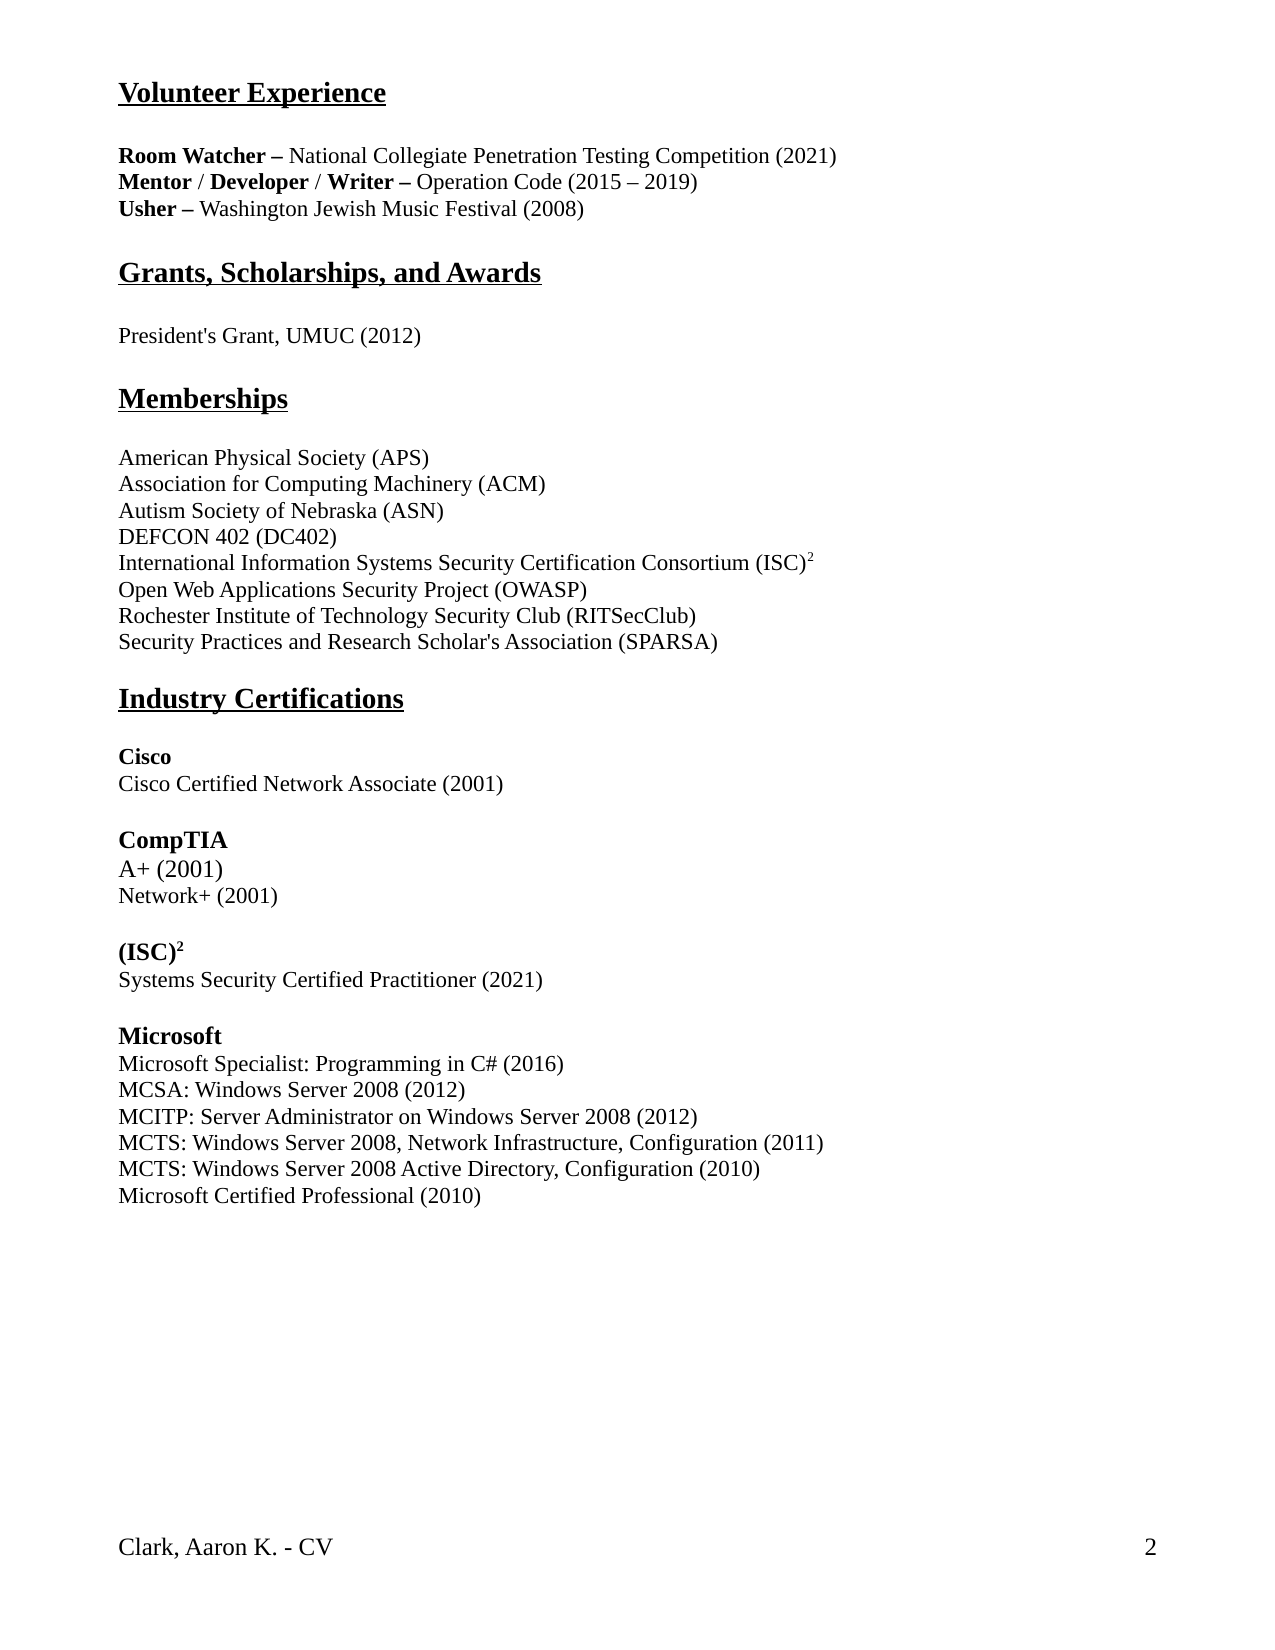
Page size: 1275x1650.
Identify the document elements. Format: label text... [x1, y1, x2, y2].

text MCSA: Windows Server 2008 (2012) [118, 1076, 1157, 1103]
text Rochester Institute of Technology Security Club (RITSecClub) [118, 602, 1157, 628]
text MCTS: Windows Server 2008, Network Infrastructure, Configuration (2011) [118, 1129, 1157, 1156]
text MCITP: Server Administrator on Windows Server 2008 (2012) [118, 1103, 1157, 1129]
text Cisco Certified Network Associate (2001) [118, 770, 1157, 796]
text Systems Security Certified Practitioner (2021) [118, 966, 1157, 993]
text Microsoft [118, 1021, 1157, 1050]
text Security Practices and Research Scholar's Association (SPARSA) [118, 628, 1157, 655]
text Usher – Washington Jewish Music Festival (2008) [118, 195, 1157, 221]
text A+ (2001) [118, 854, 1157, 882]
text Microsoft Certified Professional (2010) [118, 1182, 1157, 1208]
text Industry Certifications [118, 681, 1157, 715]
text Volunteer Experience [118, 75, 1157, 108]
text Autism Society of Nebraska (ASN) DEFCON 402 (DC402) [118, 497, 1157, 549]
text Network+ (2001) [118, 882, 1157, 909]
text International Information Systems Security Certification Consortium (ISC)2 Open Web Applications Security Project (OWASP) [118, 549, 1157, 602]
text President's Grant, UMUC (2012) [118, 322, 1157, 348]
text Grants, Scholarships, and Awards [118, 255, 1157, 288]
text Microsoft Specialist: Programming in C# (2016) [118, 1050, 1157, 1076]
text Memberships [118, 382, 1157, 415]
text Room Watcher – National Collegiate Penetration Testing Competition (2021) Mentor / Developer / Writer – Operation Code (2015 – 2019) [118, 142, 1157, 195]
text CompTIA [118, 825, 1157, 854]
text (ISC)2 [118, 937, 1157, 966]
text American Physical Society (APS) [118, 444, 1157, 470]
text MCTS: Windows Server 2008 Active Directory, Configuration (2010) [118, 1156, 1157, 1182]
text Association for Computing Machinery (ACM) [118, 470, 1157, 497]
text Cisco [118, 743, 1157, 770]
